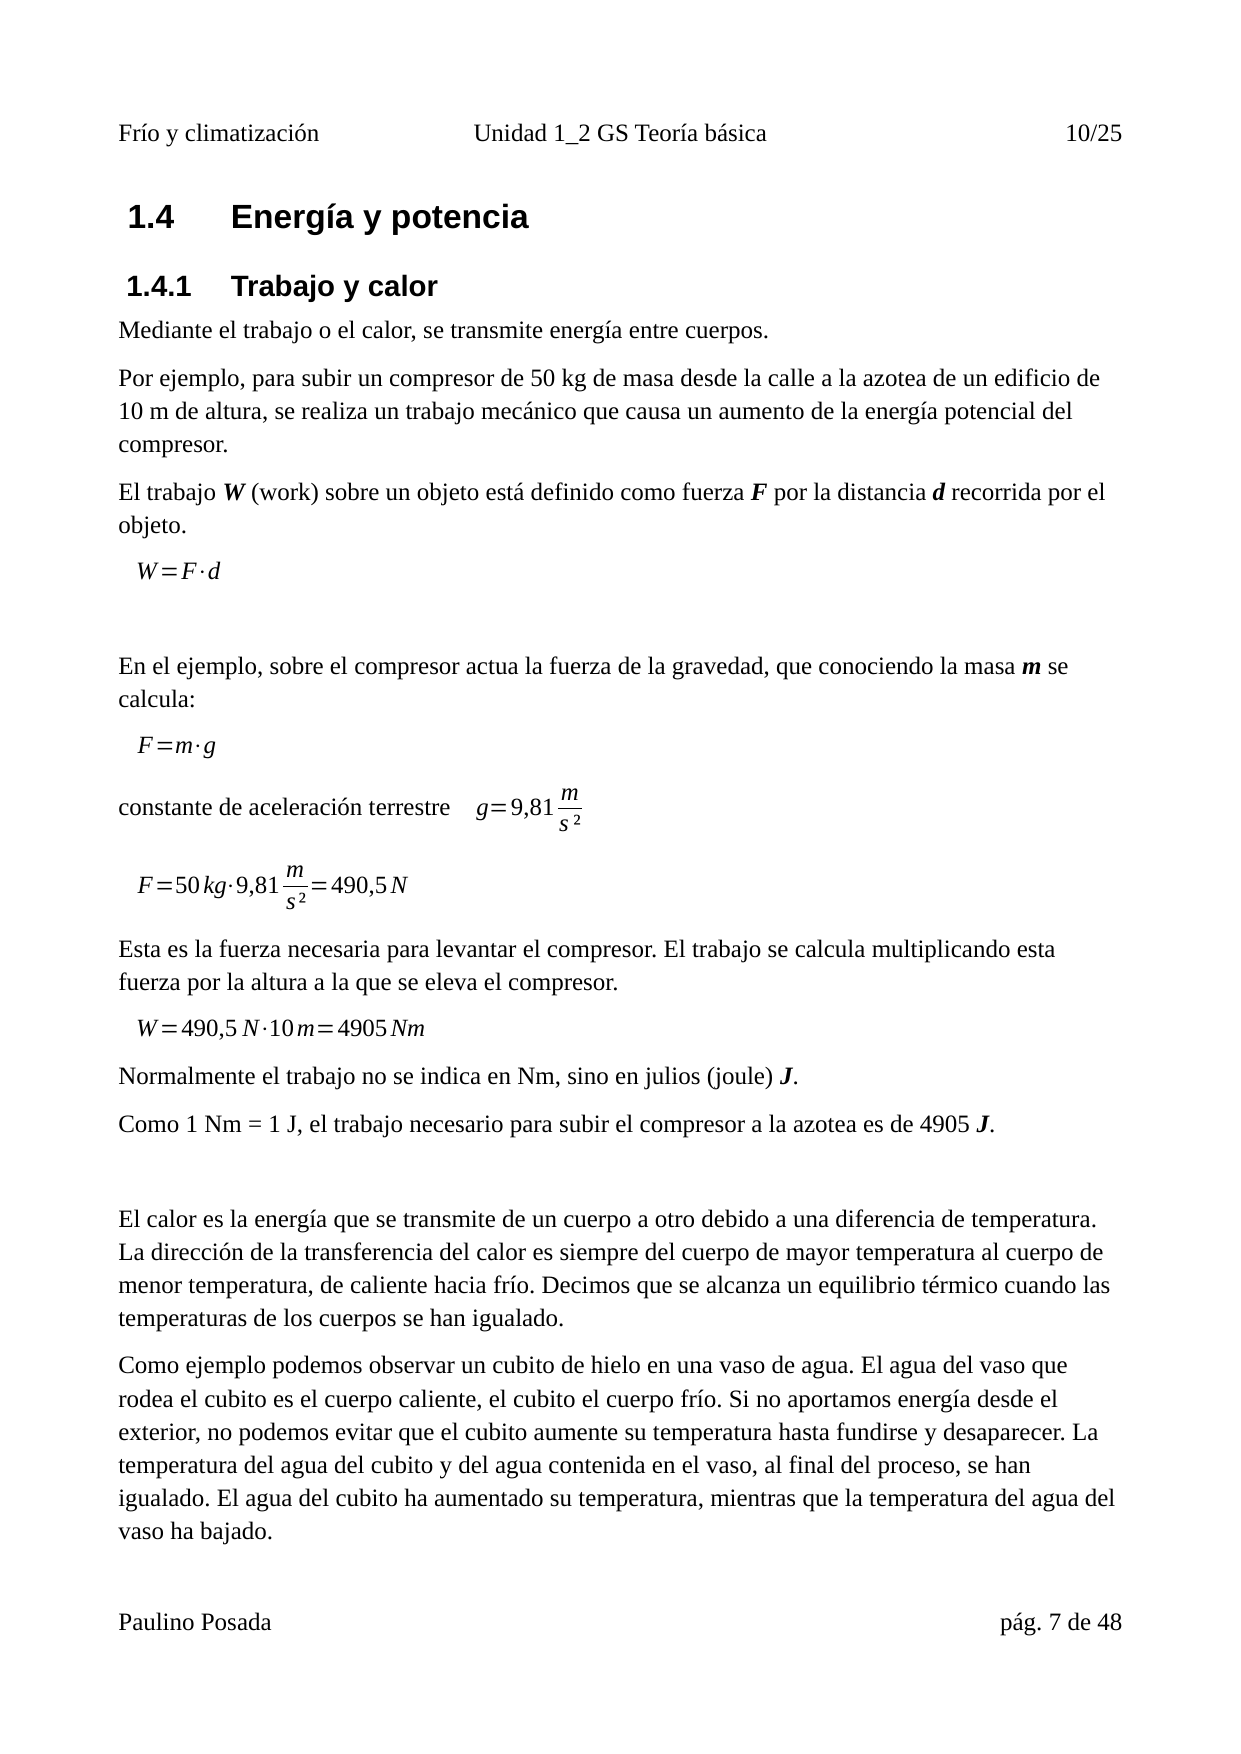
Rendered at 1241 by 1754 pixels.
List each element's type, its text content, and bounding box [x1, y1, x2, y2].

text Por ejemplo, para subir un compresor de 50 kg de masa desde la calle a la azotea de un edificio de 10 m de altura, se realiza un trabajo mecánico que causa un aumento de la energía potencial del compresor. [118, 363, 1122, 458]
text constante de aceleración terrestre [118, 778, 1122, 837]
text Normalmente el trabajo no se indica en Nm, sino en julios (joule) J. [118, 1061, 1122, 1090]
text Esta es la fuerza necesaria para levantar el compresor. El trabajo se calcula multiplicando esta fuerza por la altura a la que se eleva el compresor. [118, 934, 1122, 996]
subtitle Energía y potencia [118, 197, 1122, 236]
text El calor es la energía que se transmite de un cuerpo a otro debido a una diferencia de temperatura. La dirección de la transferencia del calor es siempre del cuerpo de mayor temperatura al cuerpo de menor temperatura, de caliente hacia frío. Decimos que se alcanza un equilibrio térmico cuando las temperaturas de los cuerpos se han igualado. [118, 1204, 1122, 1332]
text En el ejemplo, sobre el compresor actua la fuerza de la gravedad, que conociendo la masa m se calcula: [118, 651, 1122, 713]
text Como 1 Nm = 1 J, el trabajo necesario para subir el compresor a la azotea es de 4905 J. [118, 1109, 1122, 1137]
text El trabajo W (work) sobre un objeto está definido como fuerza F por la distancia d recorrida por el objeto. [118, 477, 1122, 538]
text Mediante el trabajo o el calor, se transmite energía entre cuerpos. [118, 315, 1122, 344]
text Como ejemplo podemos observar un cubito de hielo en una vaso de agua. El agua del vaso que rodea el cubito es el cuerpo caliente, el cubito el cuerpo frío. Si no aportamos energía desde el exterior, no podemos evitar que el cubito aumente su temperatura hasta fundirse y desaparecer. La temperatura del agua del cubito y del agua contenida en el vaso, al final del proceso, se han igualado. El agua del cubito ha aumentado su temperatura, mientras que la temperatura del agua del vaso ha bajado. [118, 1351, 1122, 1544]
subtitle Trabajo y calor [118, 269, 1122, 303]
